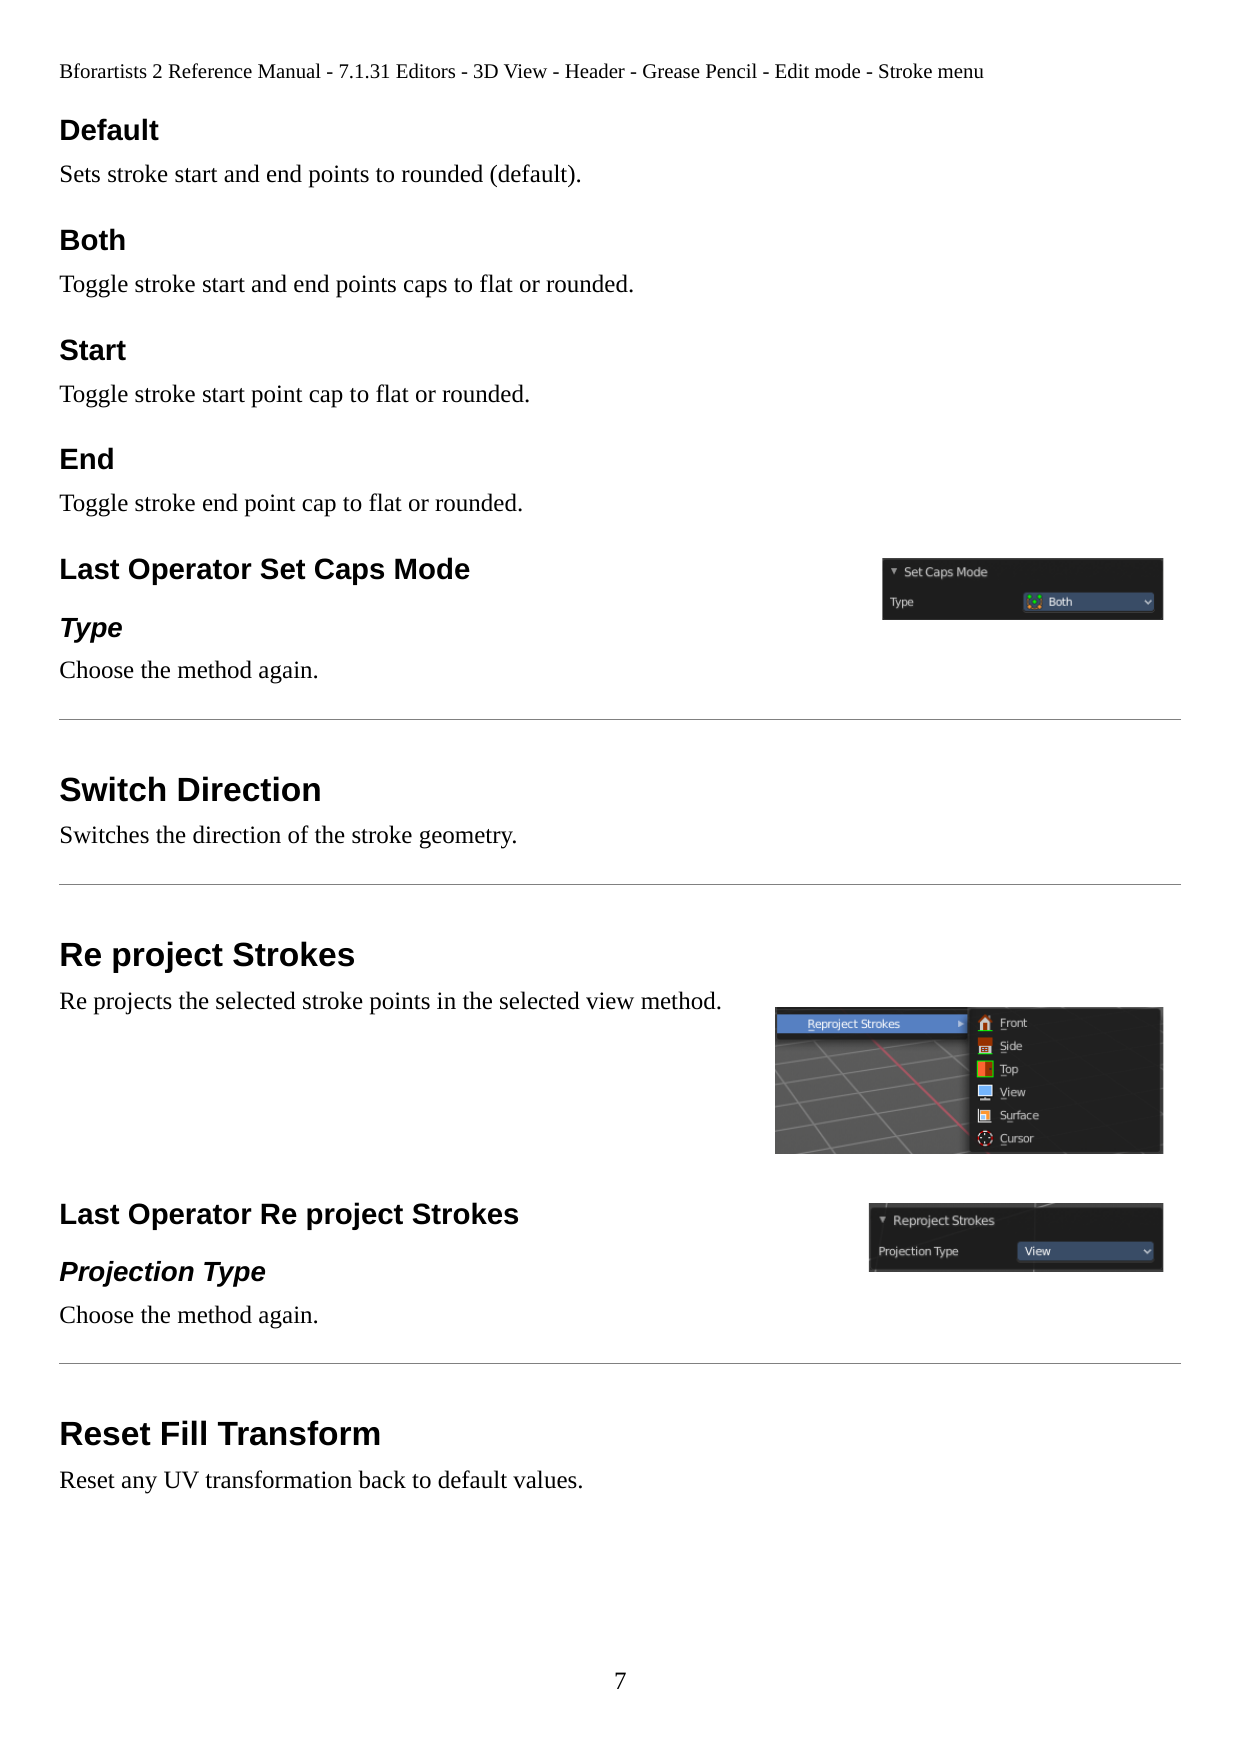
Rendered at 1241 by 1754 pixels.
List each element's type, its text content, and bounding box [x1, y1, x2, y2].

subtitle Last Operator Set Caps Mode [59, 552, 1181, 586]
picture [775, 1007, 1164, 1154]
subtitle Type [59, 611, 1181, 643]
subtitle Both [59, 222, 1181, 256]
subtitle Switch Direction [59, 769, 1181, 808]
subtitle Default [59, 113, 1181, 146]
subtitle End [59, 442, 1181, 476]
text Toggle stroke start and end points caps to flat or rounded. [59, 269, 1181, 297]
text Switches the direction of the stroke geometry. [59, 821, 1181, 849]
text Toggle stroke start point cap to flat or rounded. [59, 379, 1181, 407]
text Choose the method again. [59, 1300, 1181, 1328]
picture [882, 558, 1164, 620]
text Toggle stroke end point cap to flat or rounded. [59, 488, 1181, 517]
text Reset any UV transformation back to default values. [59, 1465, 1181, 1494]
text Sets stroke start and end points to rounded (default). [59, 159, 1181, 188]
text Choose the method again. [59, 655, 1181, 684]
subtitle Re project Strokes [59, 934, 1181, 973]
subtitle Reset Fill Transform [59, 1414, 1181, 1452]
subtitle Last Operator Re project Strokes [59, 1197, 1181, 1230]
picture [868, 1203, 1164, 1272]
text Re projects the selected stroke points in the selected view method. [59, 986, 1181, 1014]
subtitle Start [59, 332, 1181, 366]
subtitle Projection Type [59, 1255, 1181, 1287]
